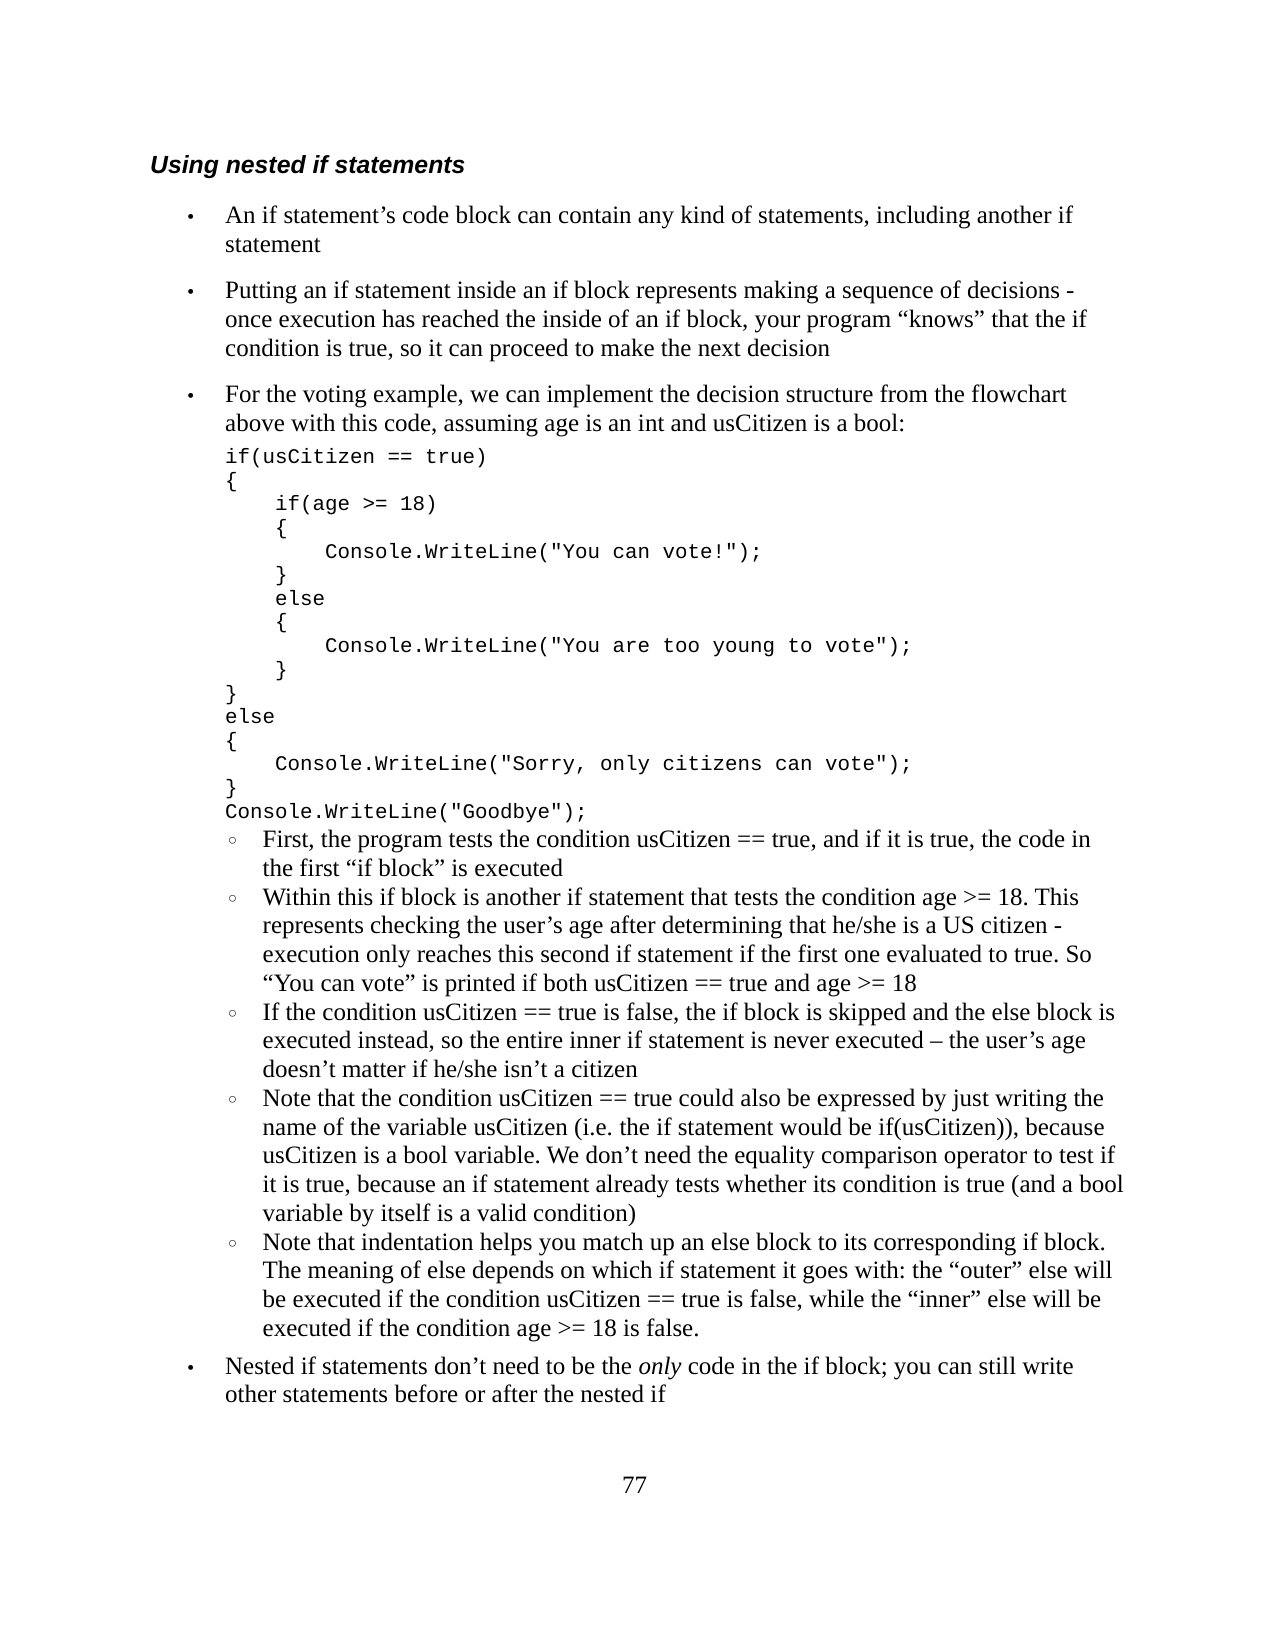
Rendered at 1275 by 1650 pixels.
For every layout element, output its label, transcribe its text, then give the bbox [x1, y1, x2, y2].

list Nested if statements don’t need to be the only code in the if block; you can still write other statements before or after the nested if [187, 1351, 1125, 1408]
list } [187, 682, 1125, 706]
list { [187, 730, 1125, 753]
list { [187, 470, 1125, 493]
list else [187, 588, 1125, 612]
list If the condition usCitizen == true is false, the if block is skipped and the else block is executed instead, so the entire inner if statement is never executed – the user’s age doesn’t matter if he/she isn’t a citizen [225, 997, 1125, 1083]
list Console.WriteLine("Goodbye"); [187, 801, 1125, 824]
list An if statement’s code block can contain any kind of statements, including another if statement [187, 200, 1125, 257]
list For the voting example, we can implement the decision structure from the flowchart above with this code, assuming age is an int and usCitizen is a bool: [187, 379, 1125, 437]
list else [187, 706, 1125, 730]
list Console.WriteLine("Sorry, only citizens can vote"); [187, 753, 1125, 777]
list { [187, 517, 1125, 541]
list if(age >= 18) [187, 493, 1125, 517]
list } [187, 564, 1125, 588]
list } [187, 659, 1125, 682]
list Within this if block is another if statement that tests the condition age >= 18. This represents checking the user’s age after determining that he/she is a US citizen - execution only reaches this second if statement if the first one evaluated to true. So “You can vote” is printed if both usCitizen == true and age >= 18 [225, 882, 1125, 997]
list } [187, 777, 1125, 801]
list Note that indentation helps you match up an else block to its corresponding if block. The meaning of else depends on which if statement it goes with: the “outer” else will be executed if the condition usCitizen == true is false, while the “inner” else will be executed if the condition age >= 18 is false. [225, 1227, 1125, 1342]
list if(usCitizen == true) [187, 446, 1125, 470]
subtitle Using nested if statements [150, 150, 1125, 178]
list Putting an if statement inside an if block represents making a sequence of decisions - once execution has reached the inside of an if block, your program “knows” that the if condition is true, so it can proceed to make the next decision [187, 275, 1125, 362]
list { [187, 612, 1125, 635]
list First, the program tests the condition usCitizen == true, and if it is true, the code in the first “if block” is executed [225, 824, 1125, 882]
list Console.WriteLine("You are too young to vote"); [187, 635, 1125, 659]
list Console.WriteLine("You can vote!"); [187, 541, 1125, 564]
list Note that the condition usCitizen == true could also be expressed by just writing the name of the variable usCitizen (i.e. the if statement would be if(usCitizen)), because usCitizen is a bool variable. We don’t need the equality comparison operator to test if it is true, because an if statement already tests whether its condition is true (and a bool variable by itself is a valid condition) [225, 1083, 1125, 1227]
